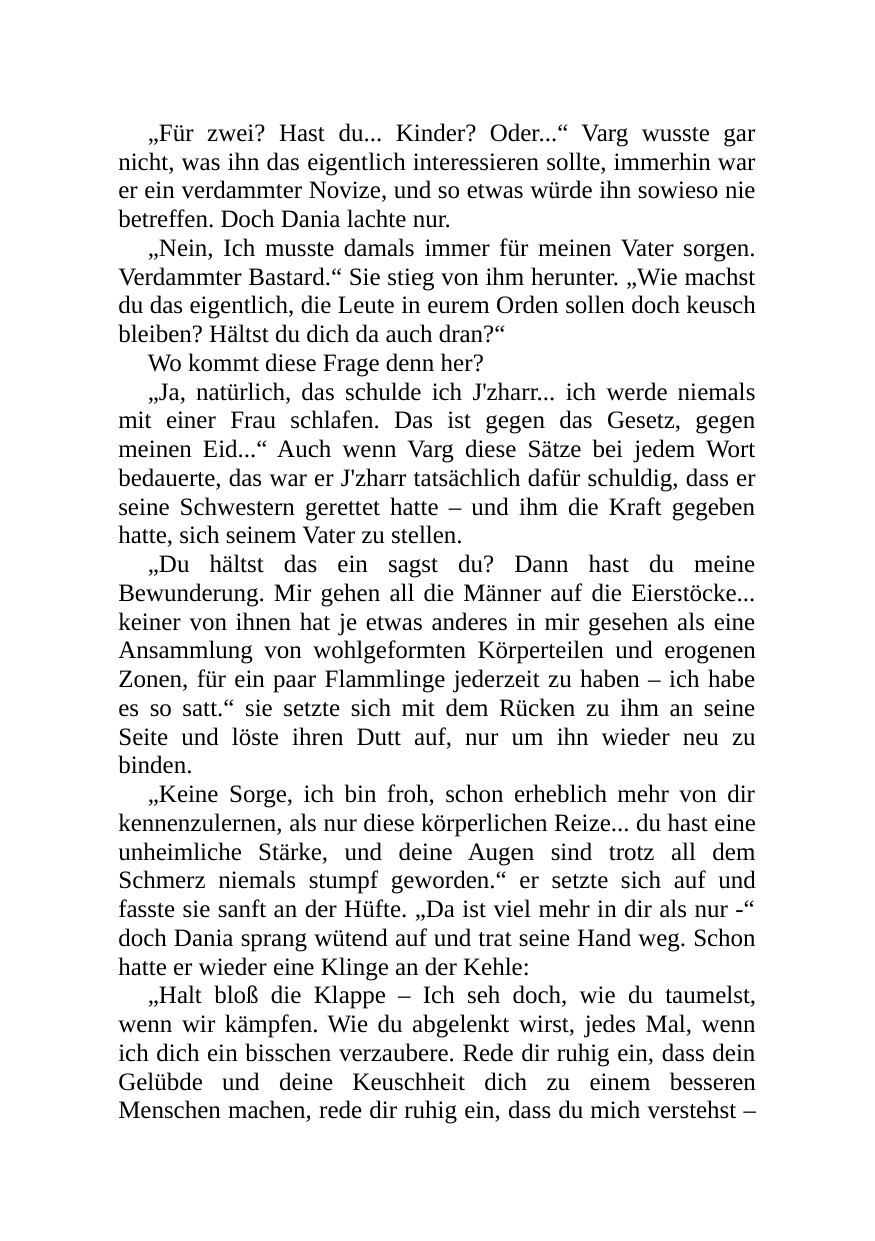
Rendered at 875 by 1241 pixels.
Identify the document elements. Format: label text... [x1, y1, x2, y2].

text „Halt bloß die Klappe – Ich seh doch, wie du taumelst, wenn wir kämpfen. Wie du abgelenkt wirst, jedes Mal, wenn ich dich ein bisschen verzaubere. Rede dir ruhig ein, dass dein Gelübde und deine Keuschheit dich zu einem besseren Menschen machen, rede dir ruhig ein, dass du mich verstehst – [118, 981, 756, 1124]
text Wo kommt diese Frage denn her? [118, 348, 756, 377]
text „Für zwei? Hast du... Kinder? Oder...“ Varg wusste gar nicht, was ihn das eigentlich interessieren sollte, immerhin war er ein verdammter Novize, und so etwas würde ihn sowieso nie betreffen. Doch Dania lachte nur. [118, 118, 756, 233]
text „Keine Sorge, ich bin froh, schon erheblich mehr von dir kennenzulernen, als nur diese körperlichen Reize... du hast eine unheimliche Stärke, und deine Augen sind trotz all dem Schmerz niemals stumpf geworden.“ er setzte sich auf und fasste sie sanft an der Hüfte. „Da ist viel mehr in dir als nur -“ doch Dania sprang wütend auf und trat seine Hand weg. Schon hatte er wieder eine Klinge an der Kehle: [118, 779, 756, 981]
text „Du hältst das ein sagst du? Dann hast du meine Bewunderung. Mir gehen all die Männer auf die Eierstöcke... keiner von ihnen hat je etwas anderes in mir gesehen als eine Ansammlung von wohlgeformten Körperteilen und erogenen Zonen, für ein paar Flammlinge jederzeit zu haben – ich habe es so satt.“ sie setzte sich mit dem Rücken zu ihm an seine Seite und löste ihren Dutt auf, nur um ihn wieder neu zu binden. [118, 549, 756, 779]
text „Nein, Ich musste damals immer für meinen Vater sorgen. Verdammter Bastard.“ Sie stieg von ihm herunter. „Wie machst du das eigentlich, die Leute in eurem Orden sollen doch keusch bleiben? Hältst du dich da auch dran?“ [118, 233, 756, 348]
text „Ja, natürlich, das schulde ich J'zharr... ich werde niemals mit einer Frau schlafen. Das ist gegen das Gesetz, gegen meinen Eid...“ Auch wenn Varg diese Sätze bei jedem Wort bedauerte, das war er J'zharr tatsächlich dafür schuldig, dass er seine Schwestern gerettet hatte – und ihm die Kraft gegeben hatte, sich seinem Vater zu stellen. [118, 377, 756, 549]
